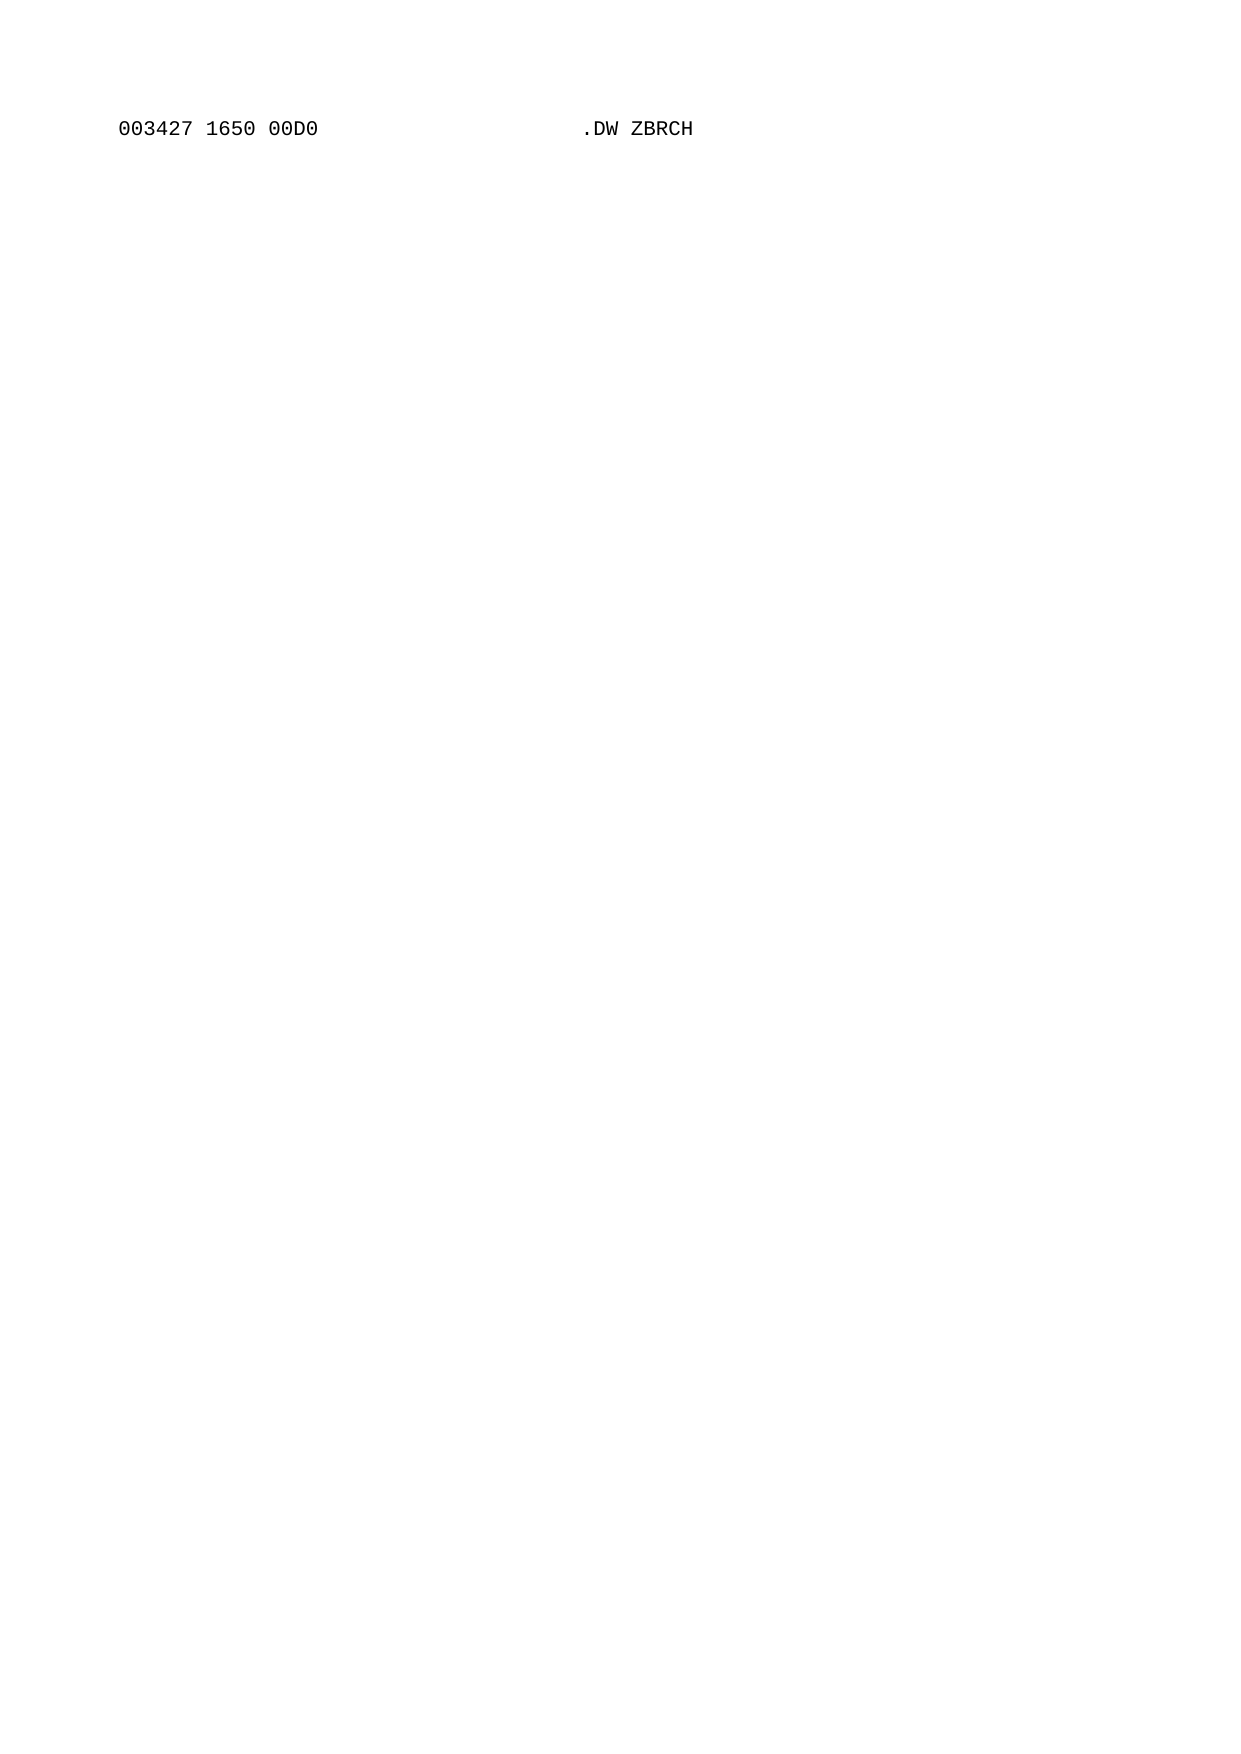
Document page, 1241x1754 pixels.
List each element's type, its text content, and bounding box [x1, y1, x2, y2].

text 003427 1650 00D0 .DW ZBRCH [118, 118, 1122, 142]
